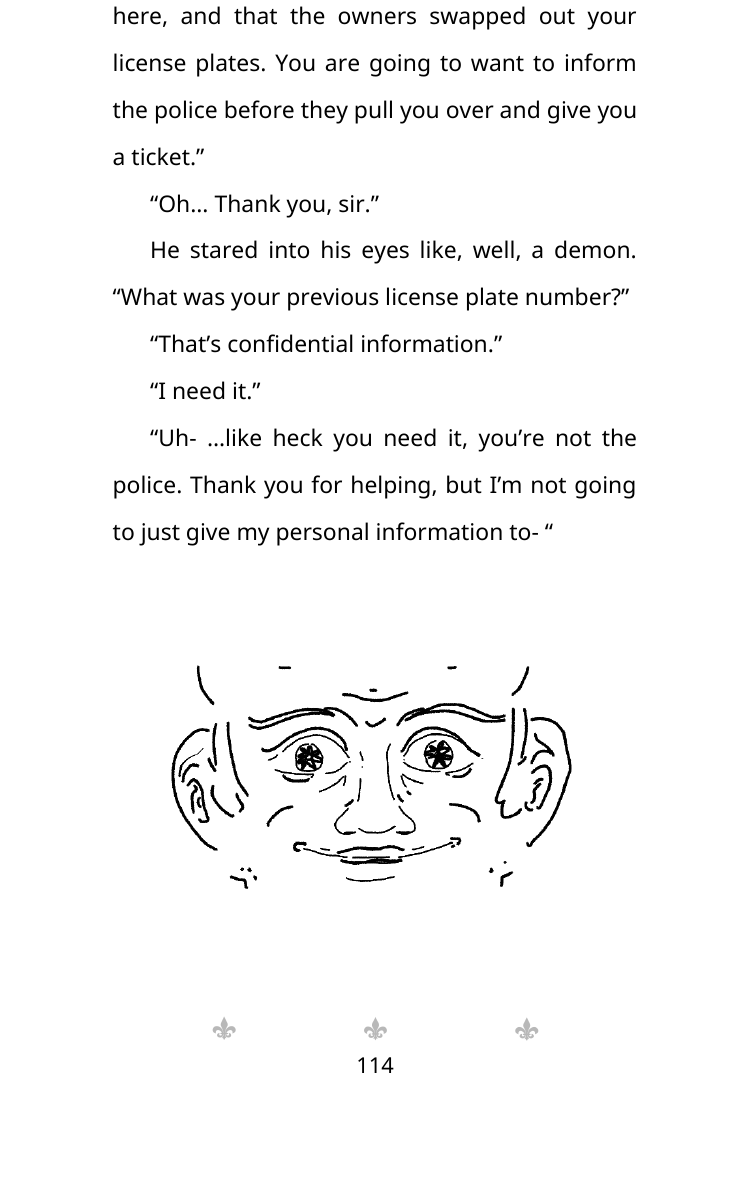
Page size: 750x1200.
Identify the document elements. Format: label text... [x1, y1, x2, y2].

text “I need it.” [112, 375, 637, 406]
text “Uh- …like heck you need it, you’re not the police. Thank you for helping, but I’m not going to just give my personal information to- “ [112, 422, 637, 547]
text here, and that the owners swapped out your license plates. You are going to want to inform the police before they pull you over and give you a ticket.” [112, 0, 637, 172]
text He stared into his eyes like, well, a demon. “What was your previous license plate number?” [112, 234, 637, 312]
text “That’s confidential information.” [112, 328, 637, 359]
text “Oh… Thank you, sir.” [112, 187, 637, 219]
